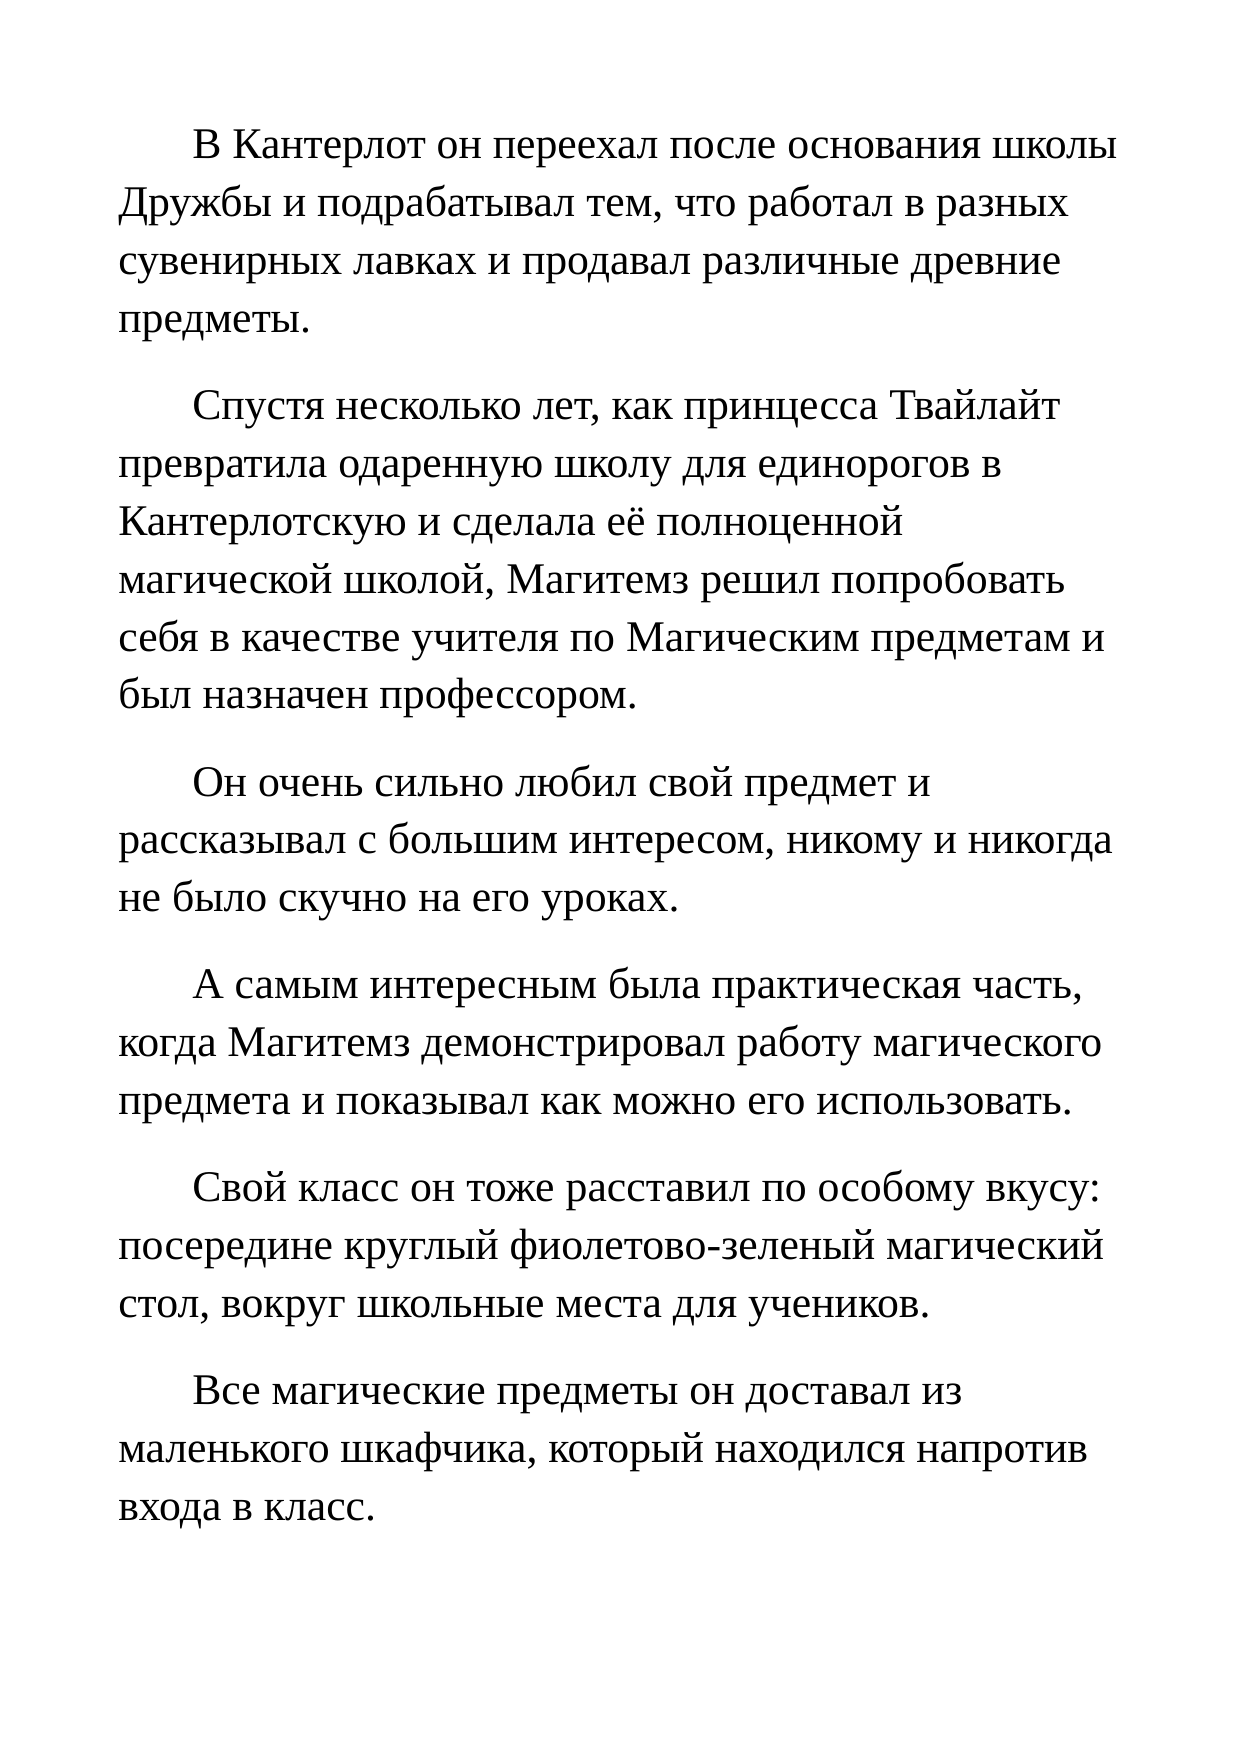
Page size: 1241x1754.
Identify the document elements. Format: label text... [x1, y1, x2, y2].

text Свой класс он тоже расставил по особому вкусу: посередине круглый фиолетово-зеленый магический стол, вокруг школьные места для учеников. [118, 1161, 1122, 1327]
text Все магические предметы он доставал из маленького шкафчика, который находился напротив входа в класс. [118, 1364, 1122, 1530]
text В Кантерлот он переехал после основания школы Дружбы и подрабатывал тем, что работал в разных сувенирных лавках и продавал различные древние предметы. [118, 118, 1122, 342]
text Спустя несколько лет, как принцесса Твайлайт превратила одаренную школу для единорогов в Кантерлотскую и сделала её полноценной магической школой, Магитемз решил попробовать себя в качестве учителя по Магическим предметам и был назначен профессором. [118, 379, 1122, 718]
text Он очень сильно любил свой предмет и рассказывал с большим интересом, никому и никогда не было скучно на его уроках. [118, 755, 1122, 921]
text А самым интересным была практическая часть, когда Магитемз демонстрировал работу магического предмета и показывал как можно его использовать. [118, 958, 1122, 1124]
